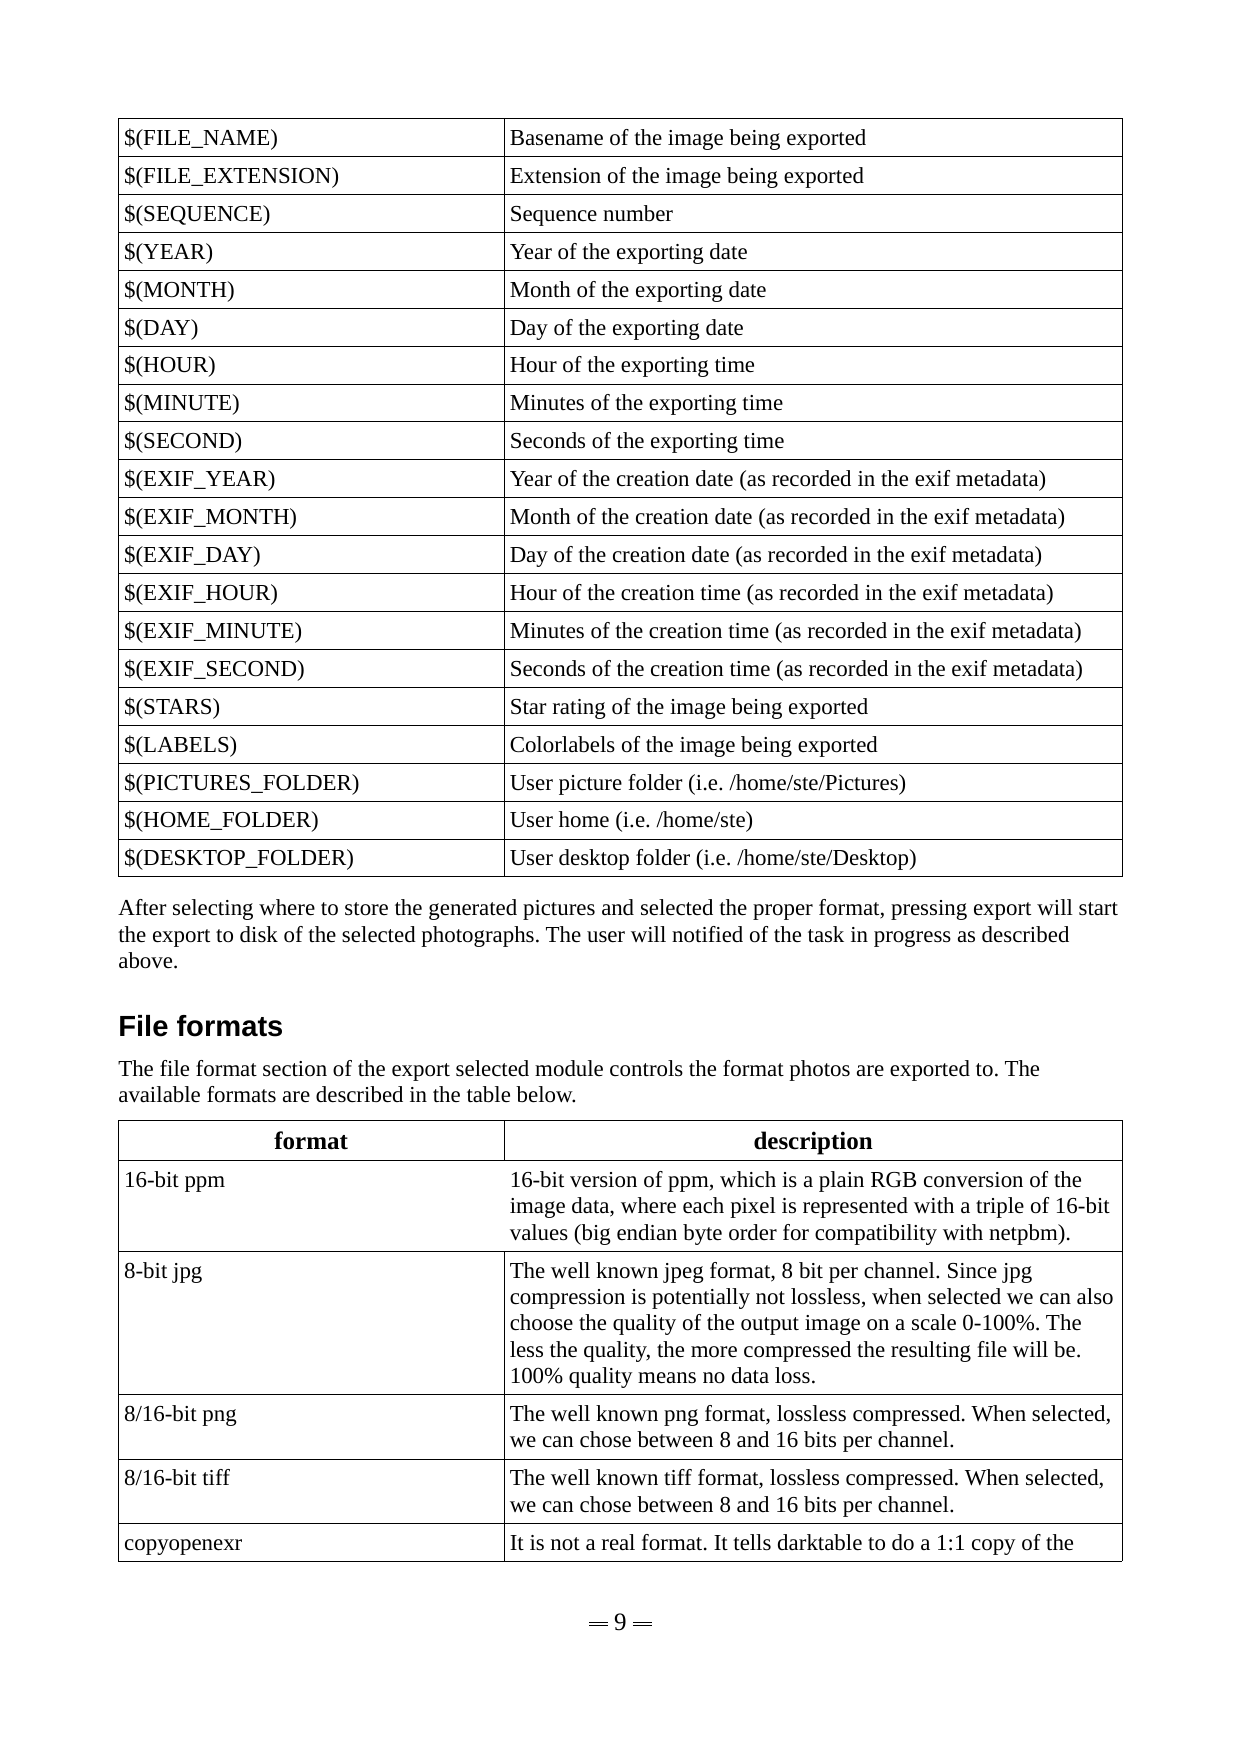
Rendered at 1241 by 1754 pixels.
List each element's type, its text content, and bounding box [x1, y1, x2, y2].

table_cell Hour of the exporting time [505, 347, 1122, 383]
table_cell copyopenexr [119, 1524, 504, 1561]
table_cell $(LABELS) [119, 726, 504, 763]
table_cell $(FILE_EXTENSION) [119, 157, 504, 194]
table_cell $(PICTURES_FOLDER) [119, 764, 504, 801]
table_cell Star rating of the image being exported [505, 688, 1122, 725]
table_cell Minutes of the creation time (as recorded in the exif metadata) [505, 612, 1122, 649]
table_cell 16-bit ppm [119, 1161, 504, 1251]
table_cell Hour of the creation time (as recorded in the exif metadata) [505, 574, 1122, 611]
table_cell 8-bit jpg [119, 1252, 504, 1394]
table_cell $(DAY) [119, 309, 504, 346]
table_header description [505, 1121, 1122, 1160]
text After selecting where to store the generated pictures and selected the proper format, pressing export will start the export to disk of the selected photographs. The user will notified of the task in progress as described above. [118, 894, 1122, 973]
table_cell Extension of the image being exported [505, 157, 1122, 194]
table_cell Day of the creation date (as recorded in the exif metadata) [505, 536, 1122, 573]
table_cell The well known png format, lossless compressed. When selected, we can chose between 8 and 16 bits per channel. [505, 1395, 1122, 1458]
table_cell $(EXIF_MONTH) [119, 498, 504, 535]
table_cell Seconds of the exporting time [505, 422, 1122, 459]
table_cell It is not a real format. It tells darktable to do a 1:1 copy of the [505, 1524, 1122, 1561]
table_cell $(FILE_NAME) [119, 119, 504, 156]
table_cell 16-bit version of ppm, which is a plain RGB conversion of the image data, where each pixel is represented with a triple of 16-bit values (big endian byte order for compatibility with netpbm). [504, 1161, 1122, 1251]
table_cell $(HOUR) [119, 347, 504, 383]
table_cell Day of the exporting date [505, 309, 1122, 346]
table_cell User home (i.e. /home/ste) [505, 802, 1122, 838]
table_cell $(EXIF_SECOND) [119, 650, 504, 687]
table_cell $(EXIF_HOUR) [119, 574, 504, 611]
table_header format [119, 1121, 504, 1160]
table_cell Seconds of the creation time (as recorded in the exif metadata) [505, 650, 1122, 687]
table_cell Sequence number [505, 195, 1122, 232]
table_cell User picture folder (i.e. /home/ste/Pictures) [505, 764, 1122, 801]
text The file format section of the export selected module controls the format photos are exported to. The available formats are described in the table below. [118, 1055, 1122, 1107]
table_cell Minutes of the exporting time [505, 385, 1122, 421]
table_cell $(MONTH) [119, 271, 504, 308]
table_cell Year of the creation date (as recorded in the exif metadata) [505, 460, 1122, 497]
table_cell $(SECOND) [119, 422, 504, 459]
table_cell $(STARS) [119, 688, 504, 725]
table_cell The well known jpeg format, 8 bit per channel. Since jpg compression is potentially not lossless, when selected we can also choose the quality of the output image on a scale 0-100%. The less the quality, the more compressed the resulting file will be. 100% quality means no data loss. [505, 1252, 1122, 1394]
table_cell $(MINUTE) [119, 385, 504, 421]
table_cell 8/16-bit tiff [119, 1460, 504, 1523]
table_cell $(HOME_FOLDER) [119, 802, 504, 838]
table_cell Basename of the image being exported [505, 119, 1122, 156]
table_cell $(EXIF_YEAR) [119, 460, 504, 497]
table_cell User desktop folder (i.e. /home/ste/Desktop) [505, 840, 1122, 876]
table_cell $(EXIF_DAY) [119, 536, 504, 573]
table_cell $(SEQUENCE) [119, 195, 504, 232]
table_cell The well known tiff format, lossless compressed. When selected, we can chose between 8 and 16 bits per channel. [505, 1460, 1122, 1523]
table_cell $(DESKTOP_FOLDER) [119, 840, 504, 876]
table_cell 8/16-bit png [119, 1395, 504, 1458]
table_cell Month of the exporting date [505, 271, 1122, 308]
table_cell $(EXIF_MINUTE) [119, 612, 504, 649]
table_cell Month of the creation date (as recorded in the exif metadata) [505, 498, 1122, 535]
table_cell $(YEAR) [119, 233, 504, 270]
table_cell Colorlabels of the image being exported [505, 726, 1122, 763]
table_cell Year of the exporting date [505, 233, 1122, 270]
subtitle File formats [118, 1009, 1122, 1043]
